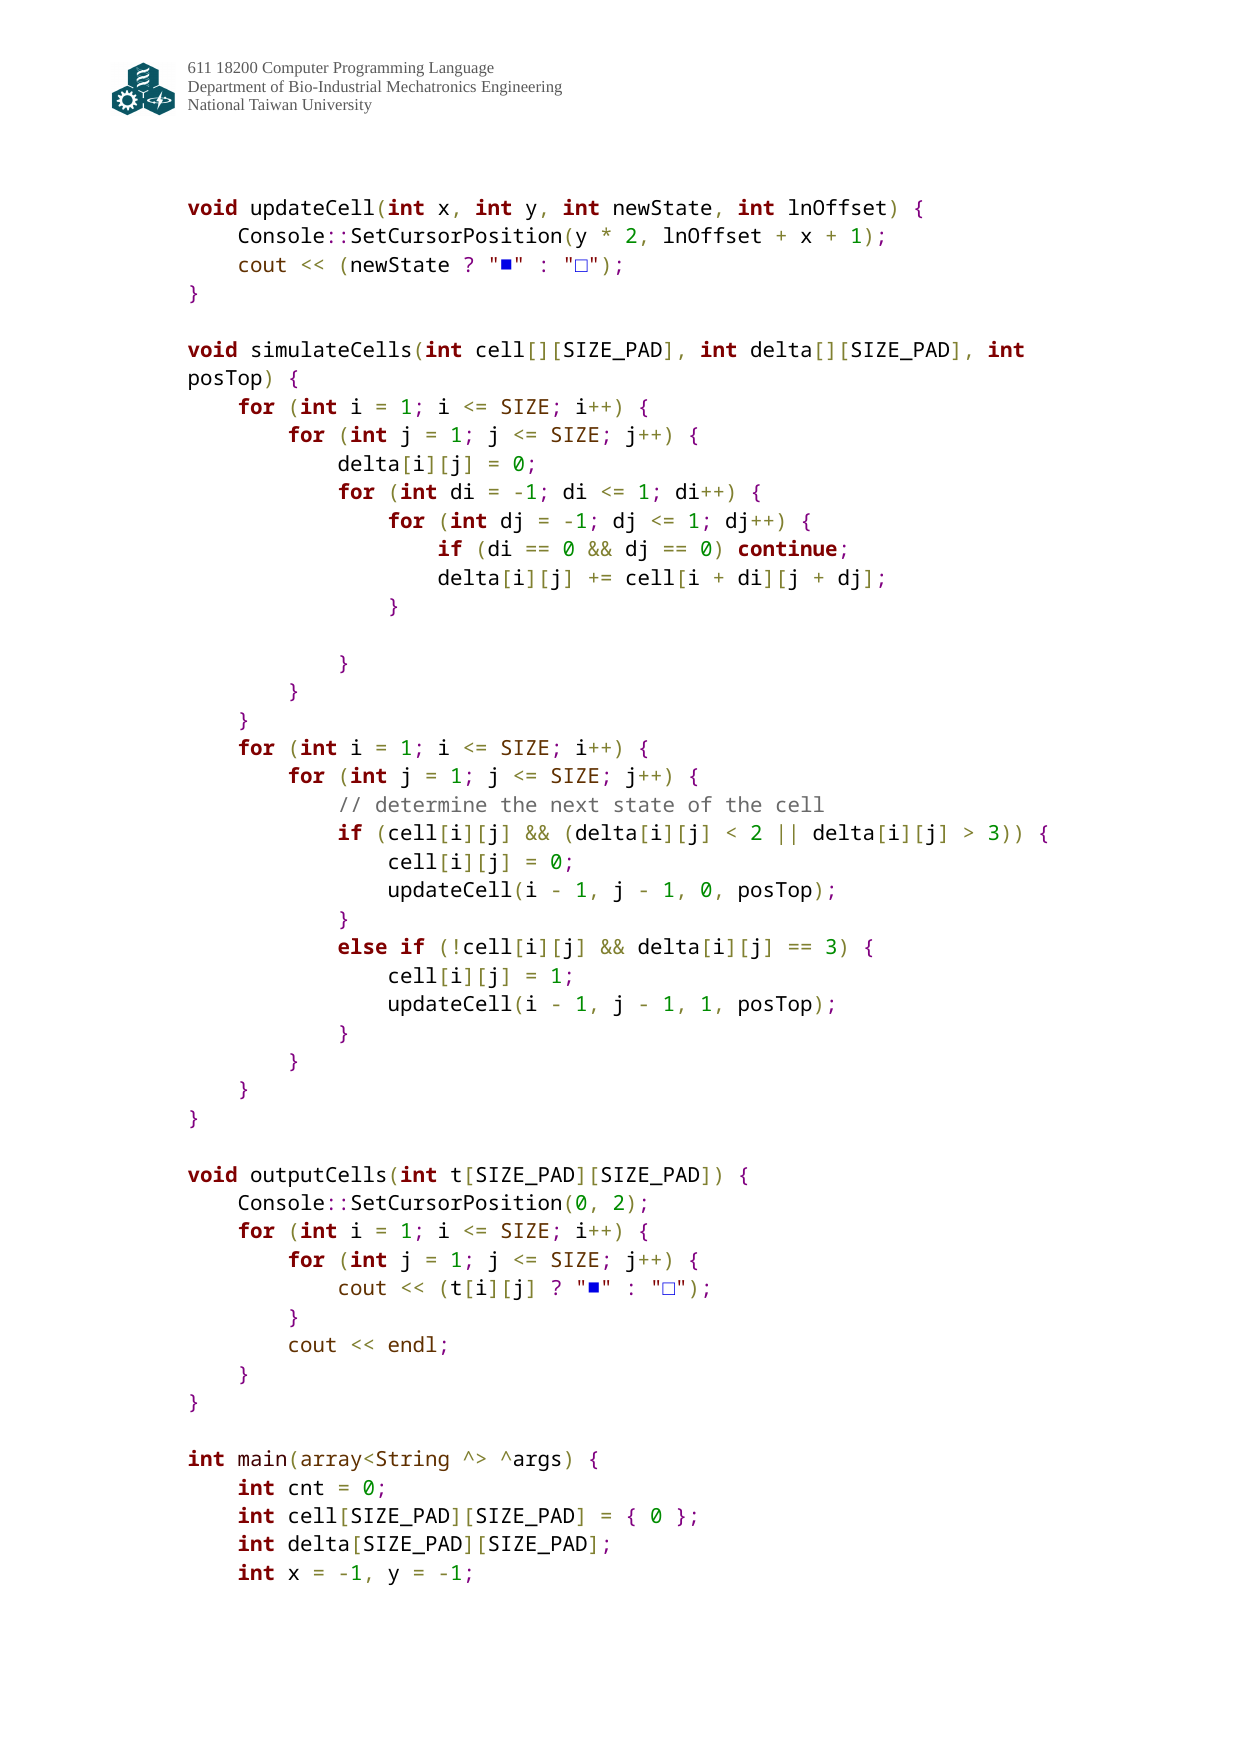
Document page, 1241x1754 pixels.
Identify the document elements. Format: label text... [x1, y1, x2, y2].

text int x = -1, y = -1; [187, 1558, 1053, 1586]
text else if (!cell[i][j] && delta[i][j] == 3) { [187, 932, 1053, 961]
text } [187, 1018, 1053, 1046]
text } [187, 1074, 1053, 1103]
text cell[i][j] = 0; [187, 847, 1053, 875]
text void outputCells(int t[SIZE_PAD][SIZE_PAD]) { [187, 1160, 1053, 1188]
text } [187, 1387, 1053, 1416]
text if (di == 0 && dj == 0) continue; [187, 534, 1053, 563]
text int main(array<String ^> ^args) { [187, 1444, 1053, 1473]
text Console::SetCursorPosition(0, 2); [187, 1188, 1053, 1217]
text int delta[SIZE_PAD][SIZE_PAD]; [187, 1529, 1053, 1558]
text } [187, 676, 1053, 705]
text for (int i = 1; i <= SIZE; i++) { [187, 1217, 1053, 1245]
text void updateCell(int x, int y, int newState, int lnOffset) { [187, 193, 1053, 221]
text for (int j = 1; j <= SIZE; j++) { [187, 1245, 1053, 1273]
text for (int i = 1; i <= SIZE; i++) { [187, 392, 1053, 420]
text cout << (newState ? "■" : "□"); [187, 250, 1053, 278]
text } [187, 904, 1053, 932]
text } [187, 591, 1053, 619]
text void simulateCells(int cell[][SIZE_PAD], int delta[][SIZE_PAD], int posTop) { [187, 335, 1053, 392]
text } [187, 1046, 1053, 1074]
text } [187, 705, 1053, 733]
text cell[i][j] = 1; [187, 961, 1053, 989]
text } [187, 278, 1053, 307]
text for (int j = 1; j <= SIZE; j++) { [187, 420, 1053, 449]
text for (int i = 1; i <= SIZE; i++) { [187, 733, 1053, 762]
text if (cell[i][j] && (delta[i][j] < 2 || delta[i][j] > 3)) { [187, 818, 1053, 847]
text int cnt = 0; [187, 1473, 1053, 1501]
text updateCell(i - 1, j - 1, 1, posTop); [187, 989, 1053, 1018]
text } [187, 1103, 1053, 1131]
text } [187, 1359, 1053, 1387]
text // determine the next state of the cell [187, 790, 1053, 818]
text delta[i][j] = 0; [187, 449, 1053, 477]
text } [187, 1302, 1053, 1330]
text for (int j = 1; j <= SIZE; j++) { [187, 762, 1053, 790]
text cout << endl; [187, 1330, 1053, 1359]
text int cell[SIZE_PAD][SIZE_PAD] = { 0 }; [187, 1501, 1053, 1529]
text Console::SetCursorPosition(y * 2, lnOffset + x + 1); [187, 221, 1053, 250]
text delta[i][j] += cell[i + di][j + dj]; [187, 563, 1053, 591]
text updateCell(i - 1, j - 1, 0, posTop); [187, 875, 1053, 904]
text } [187, 648, 1053, 676]
text cout << (t[i][j] ? "■" : "□"); [187, 1273, 1053, 1302]
text for (int dj = -1; dj <= 1; dj++) { [187, 506, 1053, 534]
text for (int di = -1; di <= 1; di++) { [187, 477, 1053, 506]
